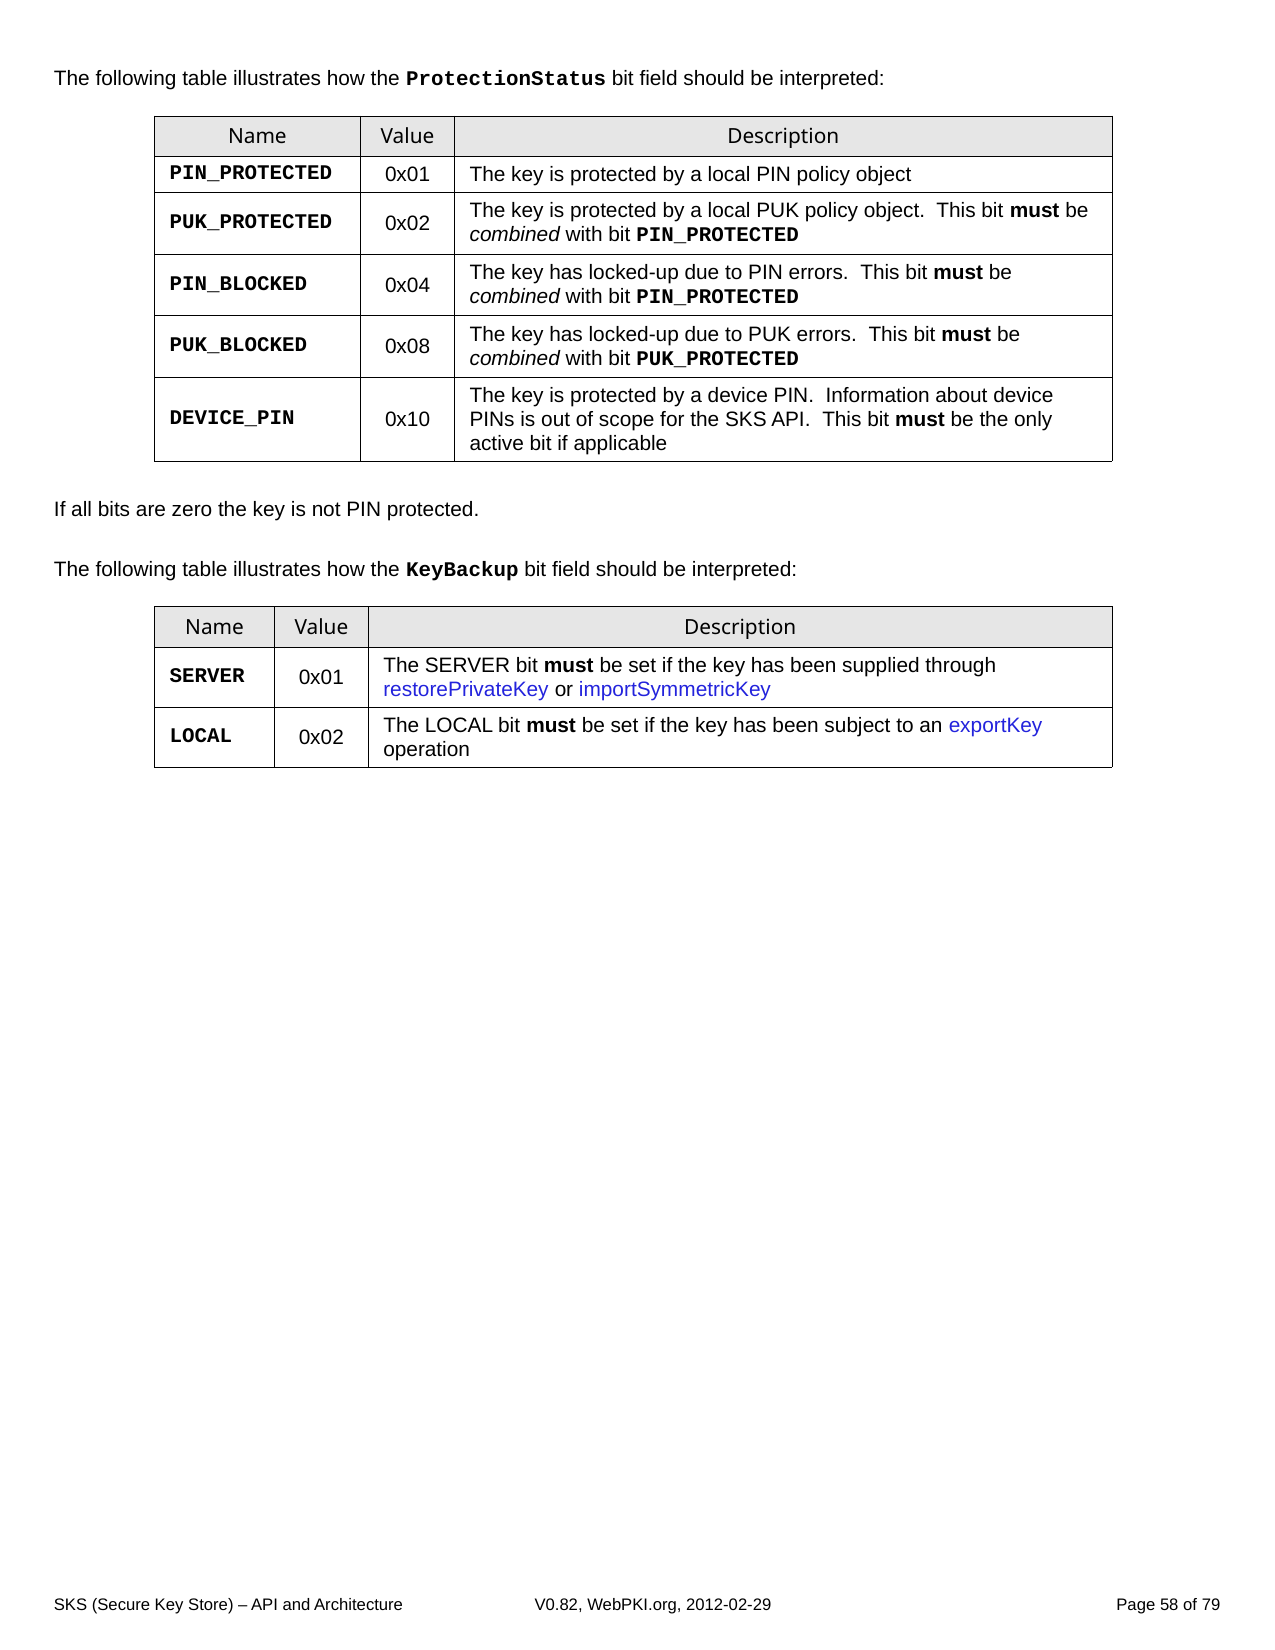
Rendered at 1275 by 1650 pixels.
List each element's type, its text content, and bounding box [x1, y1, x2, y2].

table_cell 0x02 [275, 708, 368, 767]
table_cell The key has locked-up due to PIN errors. This bit must be combined with bit PIN_PROTECTED [455, 255, 1112, 315]
table_cell 0x08 [361, 316, 454, 377]
table_cell PIN_BLOCKED [155, 255, 360, 315]
table_cell The key is protected by a local PUK policy object. This bit must be combined with bit PIN_PROTECTED [455, 193, 1112, 254]
table_cell The SERVER bit must be set if the key has been supplied through restorePrivateKey or importSymmetricKey [369, 648, 1112, 707]
table_cell The key has locked-up due to PUK errors. This bit must be combined with bit PUK_PROTECTED [455, 316, 1112, 377]
table_header Description [455, 117, 1112, 156]
table_cell 0x02 [361, 193, 454, 254]
table_cell LOCAL [155, 708, 274, 767]
table_header Name [155, 607, 274, 647]
text The following table illustrates how the KeyBackup bit field should be interpreted: [54, 533, 1221, 606]
table_header Name [155, 117, 360, 156]
table_cell SERVER [155, 648, 274, 707]
table_cell DEVICE_PIN [155, 378, 360, 461]
table_header Value [361, 117, 454, 156]
table_cell 0x01 [275, 648, 368, 707]
table_cell 0x10 [361, 378, 454, 461]
text The following table illustrates how the ProtectionStatus bit field should be interpreted: [54, 66, 1221, 116]
table_header Description [369, 607, 1112, 647]
table_cell PIN_PROTECTED [155, 157, 360, 192]
table_cell The key is protected by a local PIN policy object [455, 157, 1112, 192]
table_cell 0x04 [361, 255, 454, 315]
table_cell The LOCAL bit must be set if the key has been subject to an exportKey operation [369, 708, 1112, 767]
table_cell 0x01 [361, 157, 454, 192]
table_cell The key is protected by a device PIN. Information about device PINs is out of scope for the SKS API. This bit must be the only active bit if applicable [455, 378, 1112, 461]
table_header Value [275, 607, 368, 647]
text If all bits are zero the key is not PIN protected. [54, 497, 1221, 521]
table_cell PUK_PROTECTED [155, 193, 360, 254]
table_cell PUK_BLOCKED [155, 316, 360, 377]
